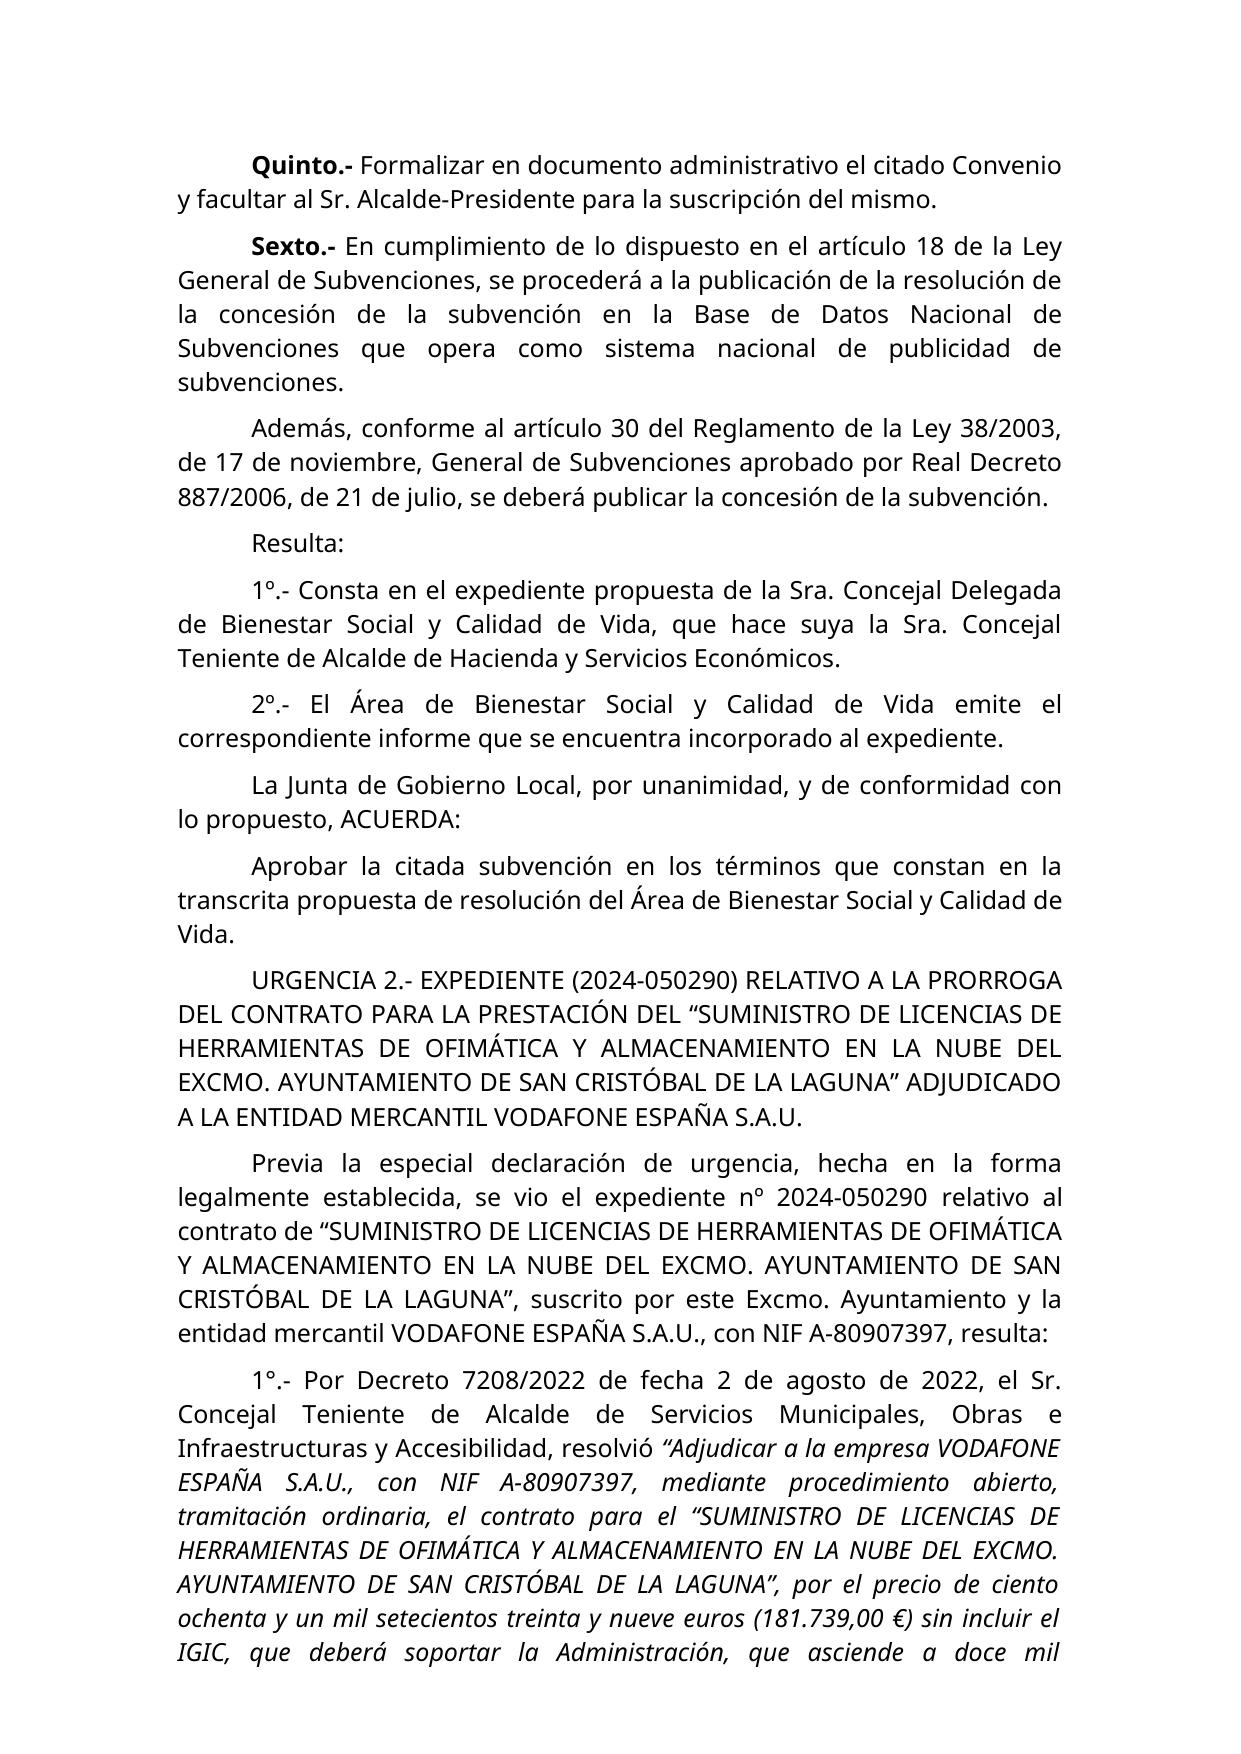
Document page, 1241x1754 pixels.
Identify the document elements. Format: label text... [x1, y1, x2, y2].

text La Junta de Gobierno Local, por unanimidad, y de conformidad con lo propuesto, ACUERDA: [177, 768, 1063, 836]
text Previa la especial declaración de urgencia, hecha en la forma legalmente establecida, se vio el expediente nº 2024-050290 relativo al contrato de “SUMINISTRO DE LICENCIAS DE HERRAMIENTAS DE OFIMÁTICA Y ALMACENAMIENTO EN LA NUBE DEL EXCMO. AYUNTAMIENTO DE SAN CRISTÓBAL DE LA LAGUNA”, suscrito por este Excmo. Ayuntamiento y la entidad mercantil VODAFONE ESPAÑA S.A.U., con NIF A-80907397, resulta: [177, 1146, 1063, 1350]
text Quinto.- Formalizar en documento administrativo el citado Convenio y facultar al Sr. Alcalde-Presidente para la suscripción del mismo. [177, 148, 1063, 216]
text 1º.- Consta en el expediente propuesta de la Sra. Concejal Delegada de Bienestar Social y Calidad de Vida, que hace suya la Sra. Concejal Teniente de Alcalde de Hacienda y Servicios Económicos. [177, 572, 1063, 674]
text Aprobar la citada subvención en los términos que constan en la transcrita propuesta de resolución del Área de Bienestar Social y Calidad de Vida. [177, 848, 1063, 950]
text 1°.- Por Decreto 7208/2022 de fecha 2 de agosto de 2022, el Sr. Concejal Teniente de Alcalde de Servicios Municipales, Obras e Infraestructuras y Accesibilidad, resolvió “Adjudicar a la empresa VODAFONE ESPAÑA S.A.U., con NIF A-80907397, mediante procedimiento abierto, tramitación ordinaria, el contrato para el “SUMINISTRO DE LICENCIAS DE HERRAMIENTAS DE OFIMÁTICA Y ALMACENAMIENTO EN LA NUBE DEL EXCMO. AYUNTAMIENTO DE SAN CRISTÓBAL DE LA LAGUNA”, por el precio de ciento ochenta y un mil setecientos treinta y nueve euros (181.739,00 €) sin incluir el IGIC, que deberá soportar la Administración, que asciende a doce mil [177, 1363, 1063, 1669]
text URGENCIA 2.- EXPEDIENTE (2024-050290) RELATIVO A LA PRORROGA DEL CONTRATO PARA LA PRESTACIÓN DEL “SUMINISTRO DE LICENCIAS DE HERRAMIENTAS DE OFIMÁTICA Y ALMACENAMIENTO EN LA NUBE DEL EXCMO. AYUNTAMIENTO DE SAN CRISTÓBAL DE LA LAGUNA” ADJUDICADO A LA ENTIDAD MERCANTIL VODAFONE ESPAÑA S.A.U. [177, 963, 1063, 1133]
text Sexto.- En cumplimiento de lo dispuesto en el artículo 18 de la Ley General de Subvenciones, se procederá a la publicación de la resolución de la concesión de la subvención en la Base de Datos Nacional de Subvenciones que opera como sistema nacional de publicidad de subvenciones. [177, 228, 1063, 398]
text Resulta: [177, 526, 1063, 560]
text 2º.- El Área de Bienestar Social y Calidad de Vida emite el correspondiente informe que se encuentra incorporado al expediente. [177, 687, 1063, 755]
text Además, conforme al artículo 30 del Reglamento de la Ley 38/2003, de 17 de noviembre, General de Subvenciones aprobado por Real Decreto 887/2006, de 21 de julio, se deberá publicar la concesión de la subvención. [177, 411, 1063, 513]
